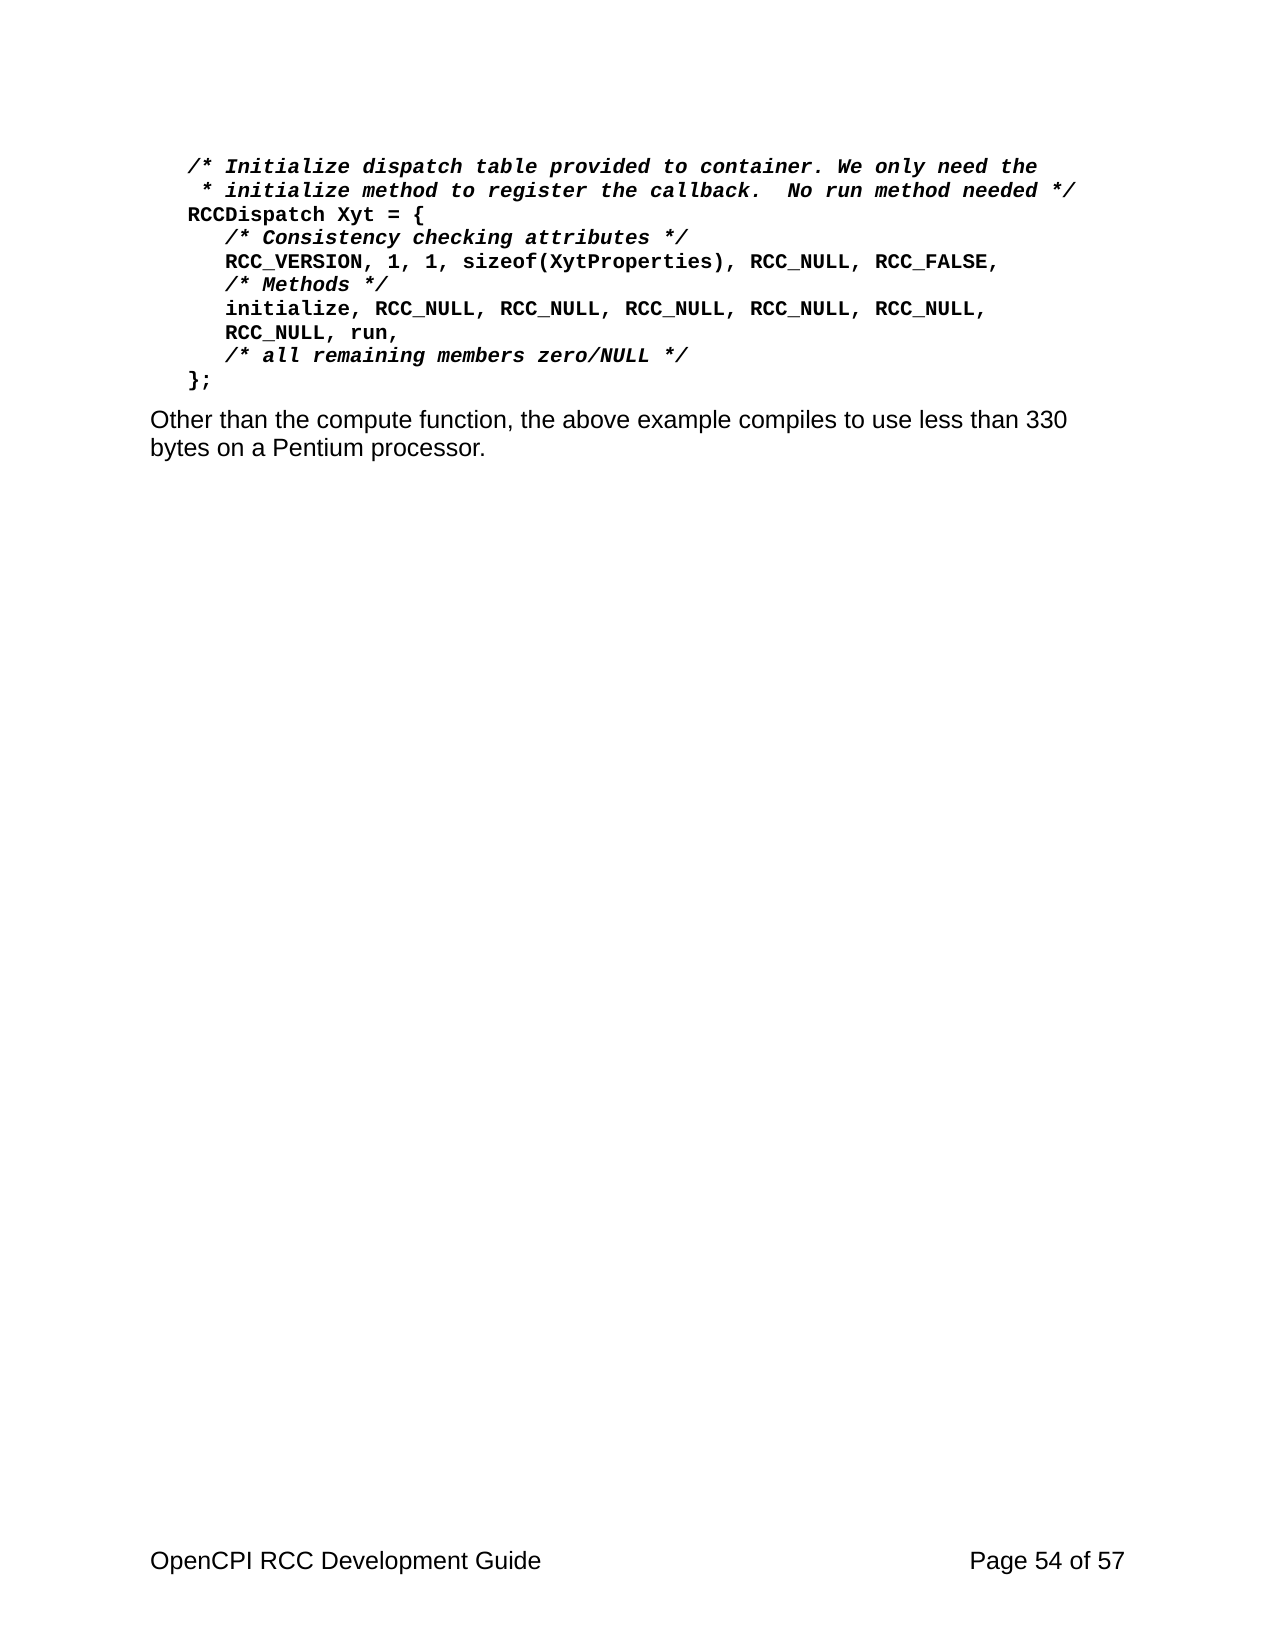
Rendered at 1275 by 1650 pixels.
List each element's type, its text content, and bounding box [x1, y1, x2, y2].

text /* Initialize dispatch table provided to container. We only need the * initialize method to register the callback. No run method needed */ RCCDispatch Xyt = { /* Consistency checking attributes */ RCC_VERSION, 1, 1, sizeof(XytProperties), RCC_NULL, RCC_FALSE, /* Methods */ initialize, RCC_NULL, RCC_NULL, RCC_NULL, RCC_NULL, RCC_NULL, RCC_NULL, run, /* all remaining members zero/NULL */ }; [187, 156, 1125, 393]
text Other than the compute function, the above example compiles to use less than 330 bytes on a Pentium processor. [150, 405, 1125, 462]
